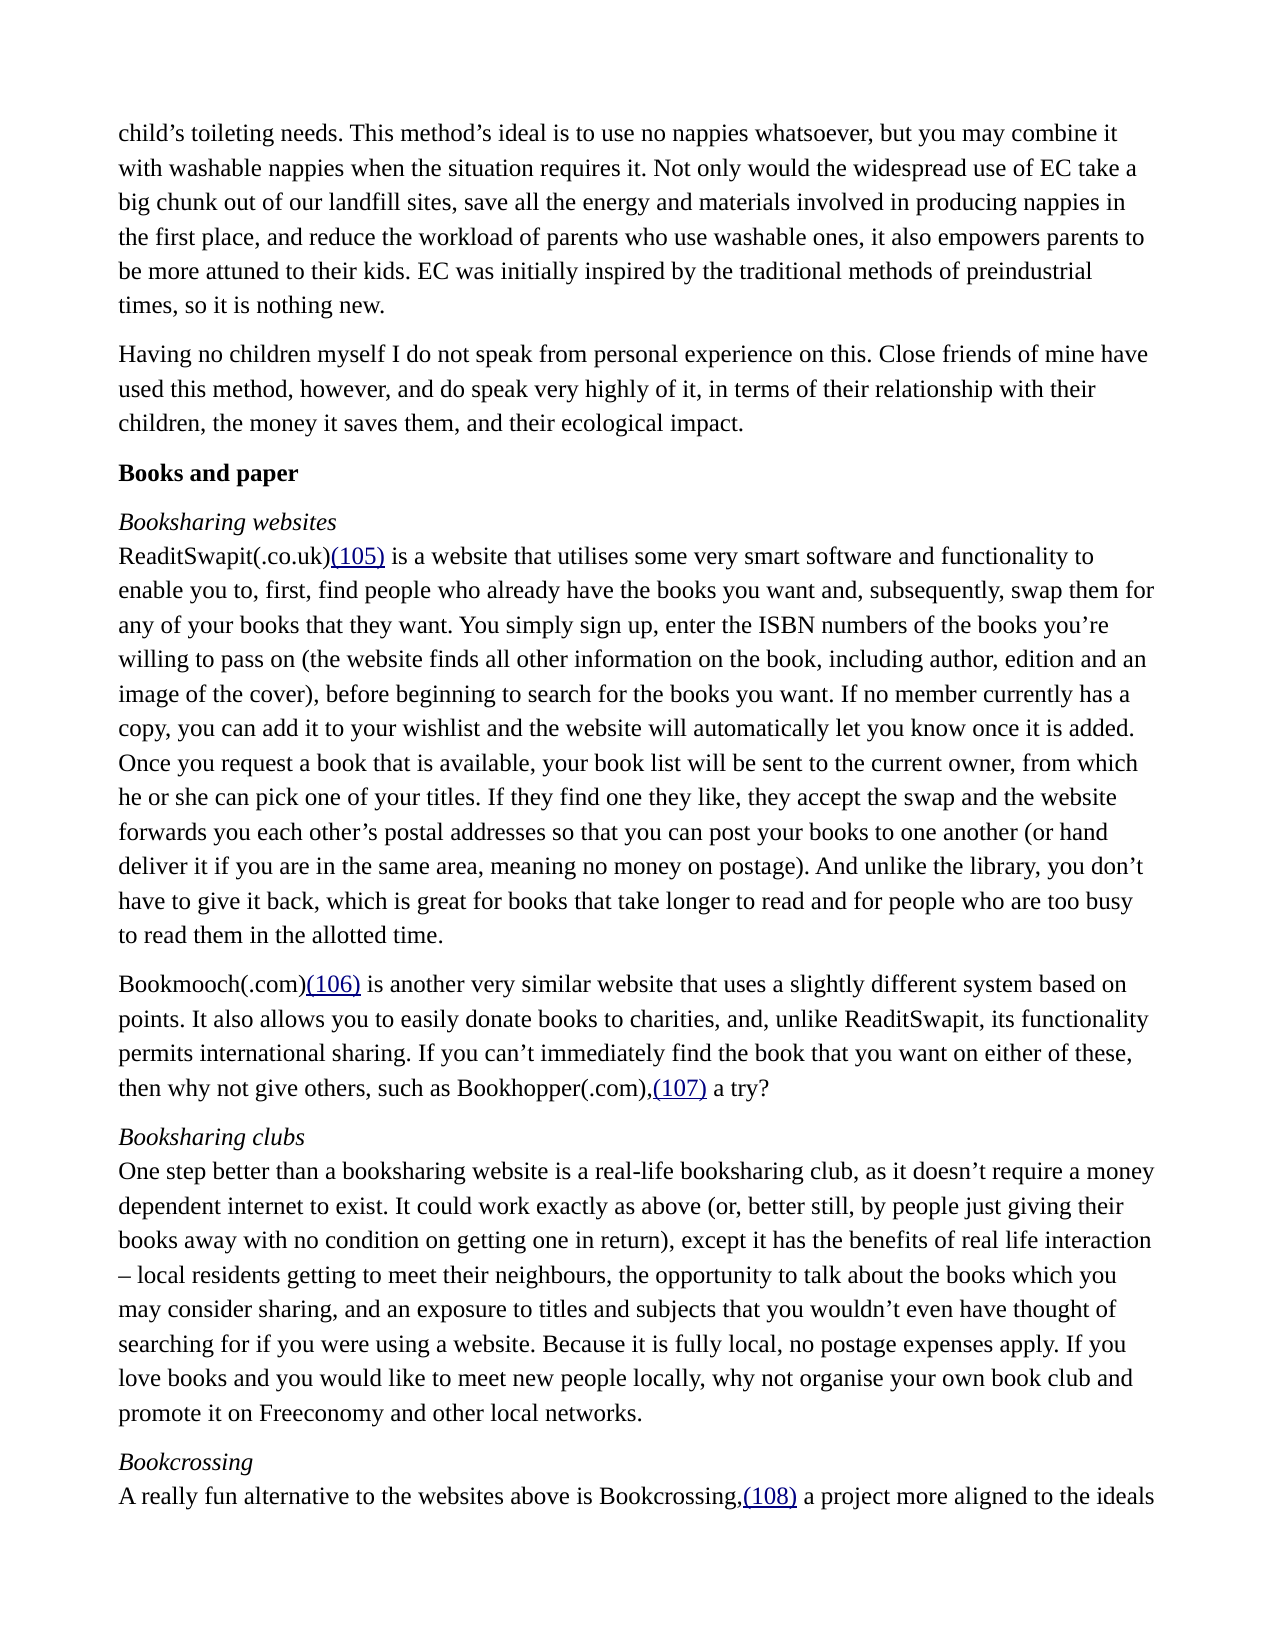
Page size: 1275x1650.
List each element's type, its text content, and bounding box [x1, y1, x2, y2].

text Bookcrossing A really fun alternative to the websites above is Bookcrossing,(108) a project more aligned to the ideals [118, 1447, 1157, 1510]
text Bookmooch(.com)(106) is another very similar website that uses a slightly different system based on points. It also allows you to easily donate books to charities, and, unlike ReaditSwapit, its functionality permits international sharing. If you can’t immediately find the book that you want on either of these, then why not give others, such as Bookhopper(.com),(107) a try? [118, 969, 1157, 1102]
text child’s toileting needs. This method’s ideal is to use no nappies whatsoever, but you may combine it with washable nappies when the situation requires it. Not only would the widespread use of EC take a big chunk out of our landfill sites, save all the energy and materials involved in producing nappies in the first place, and reduce the workload of parents who use washable ones, it also empowers parents to be more attuned to their kids. EC was initially inspired by the traditional methods of preindustrial times, so it is nothing new. [118, 118, 1157, 319]
text Having no children myself I do not speak from personal experience on this. Close friends of mine have used this method, however, and do speak very highly of it, in terms of their relationship with their children, the money it saves them, and their ecological impact. [118, 339, 1157, 437]
text Booksharing websites ReaditSwapit(.co.uk)(105) is a website that utilises some very smart software and functionality to enable you to, first, find people who already have the books you want and, subsequently, swap them for any of your books that they want. You simply sign up, enter the ISBN numbers of the books you’re willing to pass on (the website finds all other information on the book, including author, edition and an image of the cover), before beginning to search for the books you want. If no member currently has a copy, you can add it to your wishlist and the website will automatically let you know once it is added. Once you request a book that is available, your book list will be sent to the current owner, from which he or she can pick one of your titles. If they find one they like, they accept the swap and the website forwards you each other’s postal addresses so that you can post your books to one another (or hand deliver it if you are in the same area, meaning no money on postage). And unlike the library, you don’t have to give it back, which is great for books that take longer to read and for people who are too busy to read them in the allotted time. [118, 507, 1157, 949]
text Books and paper [118, 458, 1157, 486]
text Booksharing clubs One step better than a booksharing website is a real-life booksharing club, as it doesn’t require a money dependent internet to exist. It could work exactly as above (or, better still, by people just giving their books away with no condition on getting one in return), except it has the benefits of real life interaction – local residents getting to meet their neighbours, the opportunity to talk about the books which you may consider sharing, and an exposure to titles and subjects that you wouldn’t even have thought of searching for if you were using a website. Because it is fully local, no postage expenses apply. If you love books and you would like to meet new people locally, why not organise your own book club and promote it on Freeconomy and other local networks. [118, 1122, 1157, 1427]
